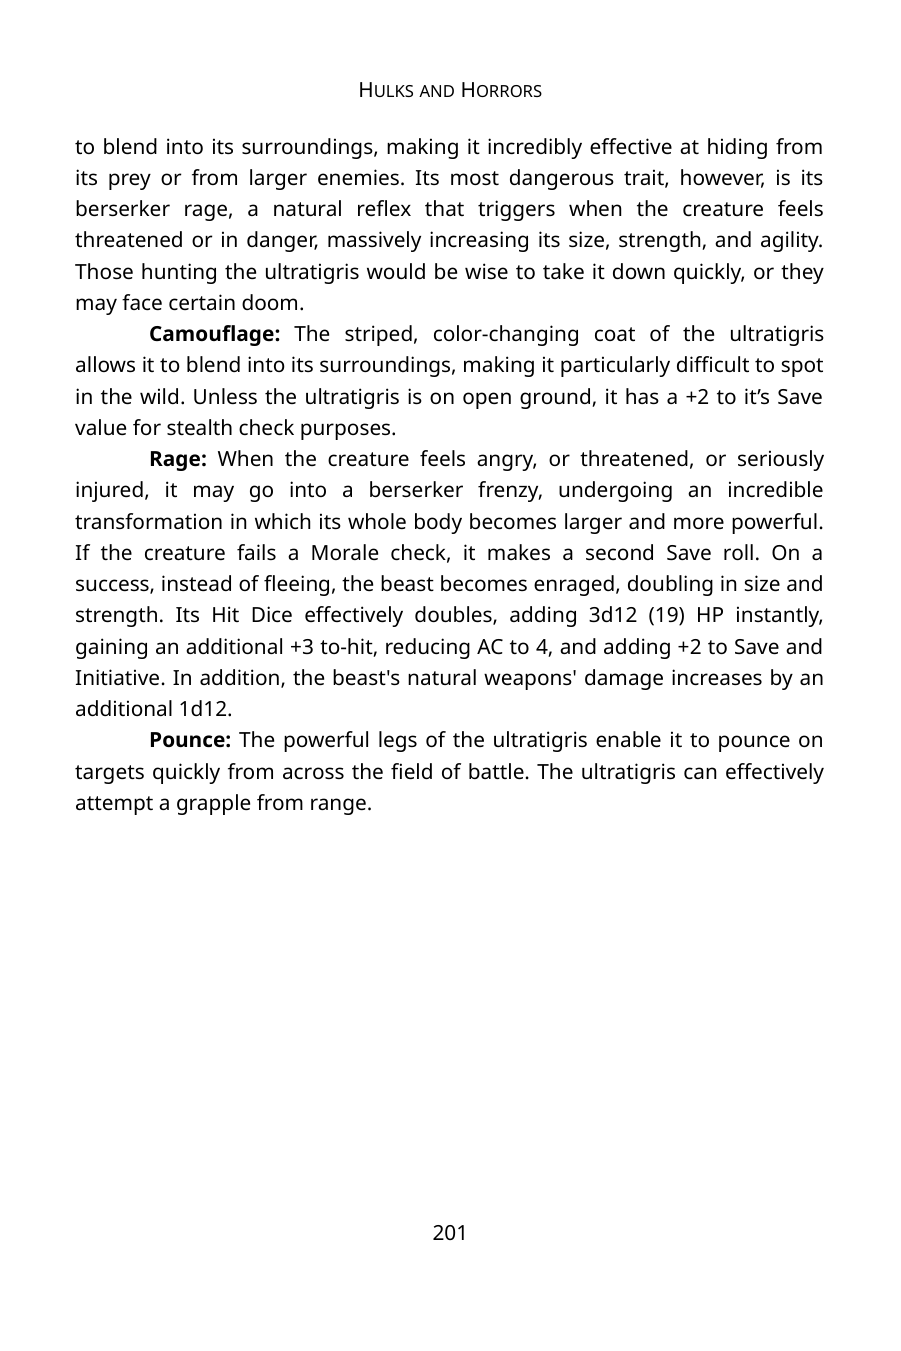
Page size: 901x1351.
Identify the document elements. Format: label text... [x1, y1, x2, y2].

text Pounce: The powerful legs of the ultratigris enable it to pounce on targets quickly from across the field of battle. The ultratigris can effectively attempt a grapple from range. [75, 726, 825, 817]
text Camouflage: The striped, color-changing coat of the ultratigris allows it to blend into its surroundings, making it particularly difficult to spot in the wild. Unless the ultratigris is on open ground, it has a +2 to it’s Save value for stealth check purposes. [75, 319, 825, 442]
text to blend into its surroundings, making it incredibly effective at hiding from its prey or from larger enemies. Its most dangerous trait, however, is its berserker rage, a natural reflex that triggers when the creature feels threatened or in danger, massively increasing its size, strength, and agility. Those hunting the ultratigris would be wise to take it down quickly, or they may face certain doom. [75, 132, 825, 317]
text Rage: When the creature feels angry, or threatened, or seriously injured, it may go into a berserker frenzy, undergoing an incredible transformation in which its whole body becomes larger and more powerful. If the creature fails a Morale check, it makes a second Save roll. On a success, instead of fleeing, the beast becomes enraged, doubling in size and strength. Its Hit Dice effectively doubles, adding 3d12 (19) HP instantly, gaining an additional +3 to-hit, reducing AC to 4, and adding +2 to Save and Initiative. In addition, the beast's natural weapons' damage increases by an additional 1d12. [75, 444, 825, 723]
